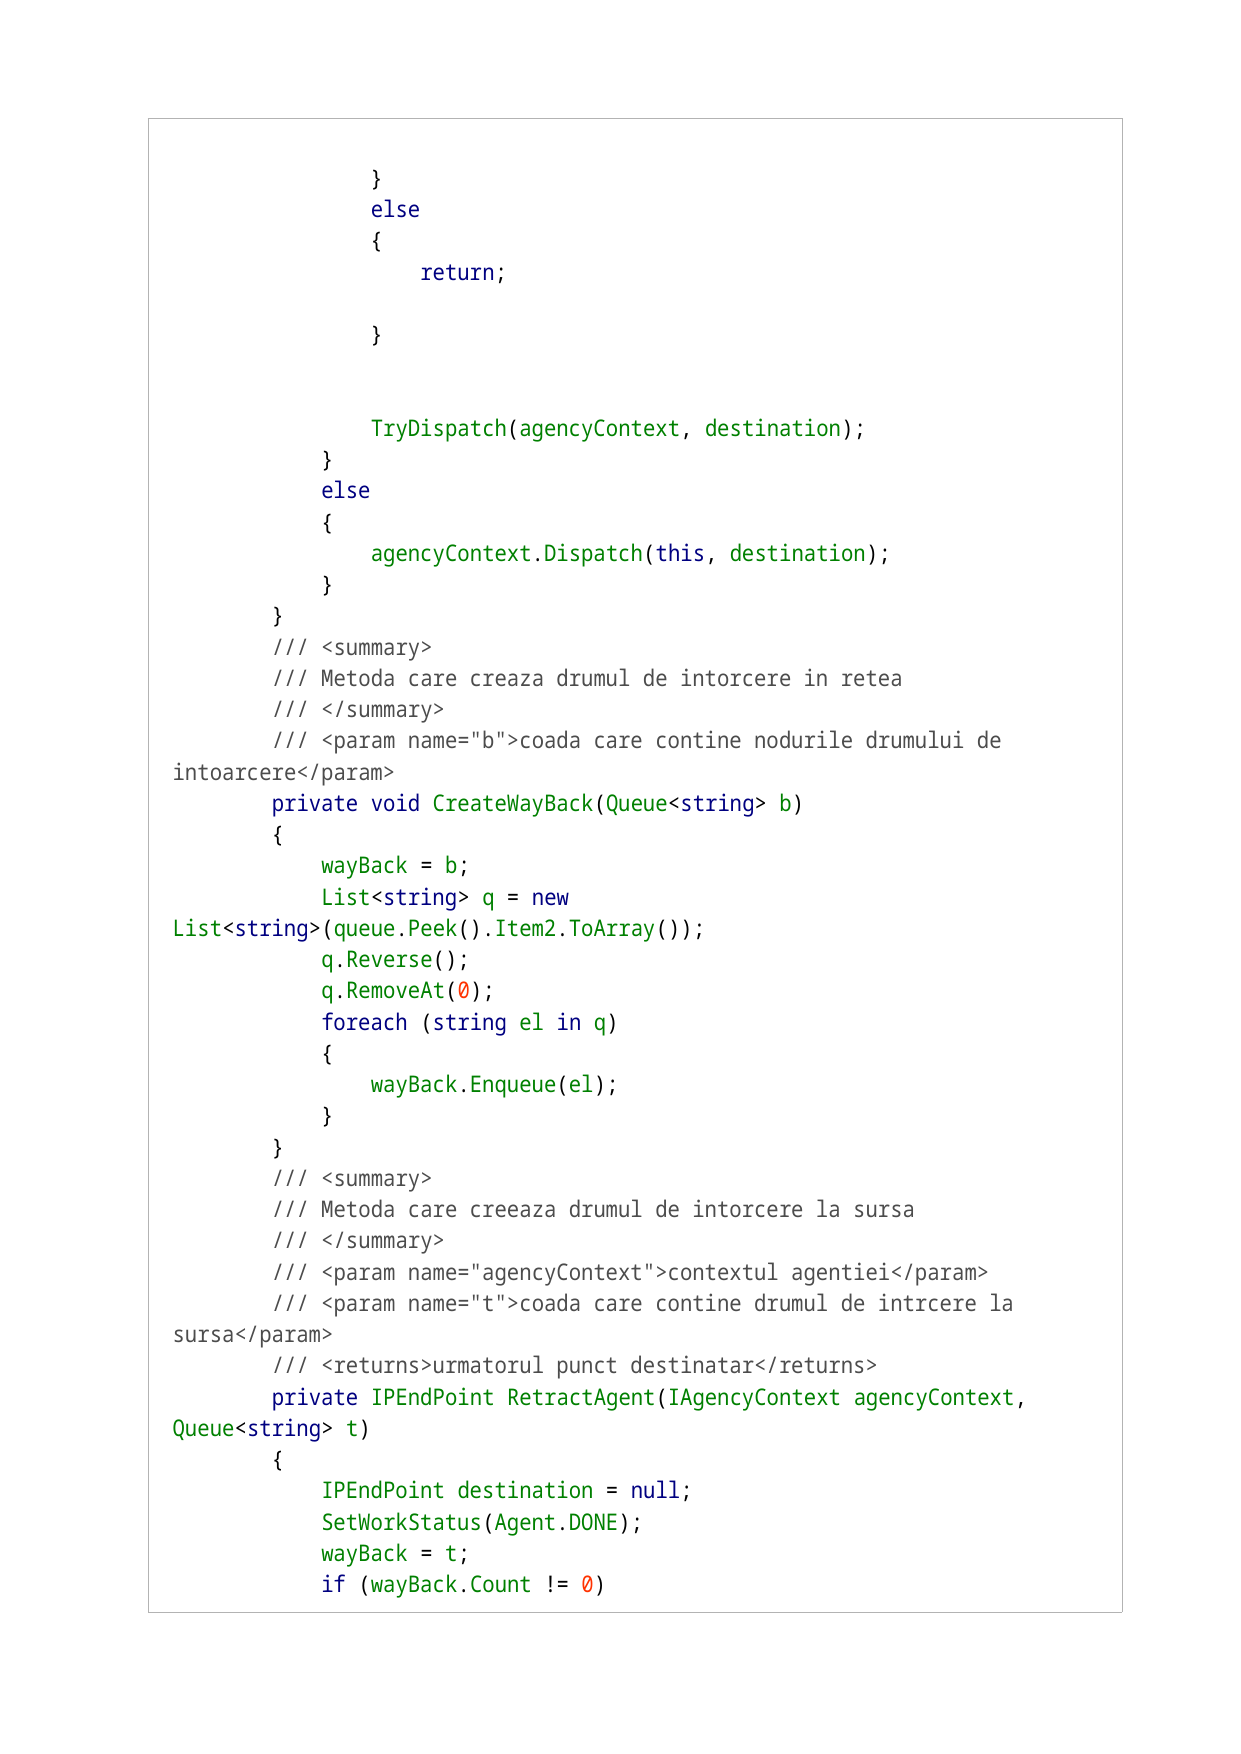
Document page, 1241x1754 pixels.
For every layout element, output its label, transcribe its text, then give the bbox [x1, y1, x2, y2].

text SetWorkStatus(Agent.DONE); [149, 1493, 1122, 1524]
text private void CreateWayBack(Queue<string> b) [149, 774, 1122, 806]
text } [149, 556, 1122, 587]
text /// Metoda care creeaza drumul de intorcere la sursa [149, 1181, 1122, 1212]
text } [149, 1118, 1122, 1149]
text q.Reverse(); [149, 931, 1122, 962]
text wayBack = b; [149, 837, 1122, 868]
text TryDispatch(agencyContext, destination); [149, 399, 1122, 431]
text if (wayBack.Count != 0) [149, 1556, 1122, 1612]
text { [149, 1024, 1122, 1056]
text /// <summary> [149, 618, 1122, 649]
text } [149, 587, 1122, 618]
text /// <param name="b">coada care contine nodurile drumului de intoarcere</param> [149, 712, 1122, 774]
text private IPEndPoint RetractAgent(IAgencyContext agencyContext, Queue<string> t) [149, 1368, 1122, 1431]
text return; [149, 243, 1122, 287]
text { [149, 493, 1122, 524]
text List<string> q = new List<string>(queue.Peek().Item2.ToArray()); [149, 868, 1122, 931]
text { [149, 212, 1122, 243]
text /// <summary> [149, 1149, 1122, 1181]
text } [149, 1087, 1122, 1118]
text wayBack = t; [149, 1524, 1122, 1556]
text q.RemoveAt(0); [149, 962, 1122, 993]
text IPEndPoint destination = null; [149, 1462, 1122, 1493]
text else [149, 462, 1122, 493]
text } [149, 149, 1122, 181]
text /// </summary> [149, 1212, 1122, 1243]
text } [149, 306, 1122, 349]
text else [149, 181, 1122, 212]
text { [149, 806, 1122, 837]
text /// <param name="t">coada care contine drumul de intrcere la sursa</param> [149, 1274, 1122, 1337]
text agencyContext.Dispatch(this, destination); [149, 524, 1122, 556]
text foreach (string el in q) [149, 993, 1122, 1024]
text /// <returns>urmatorul punct destinatar</returns> [149, 1337, 1122, 1368]
text { [149, 1431, 1122, 1462]
text } [149, 431, 1122, 462]
text wayBack.Enqueue(el); [149, 1056, 1122, 1087]
text /// <param name="agencyContext">contextul agentiei</param> [149, 1243, 1122, 1274]
text /// Metoda care creaza drumul de intorcere in retea [149, 649, 1122, 681]
text /// </summary> [149, 681, 1122, 712]
